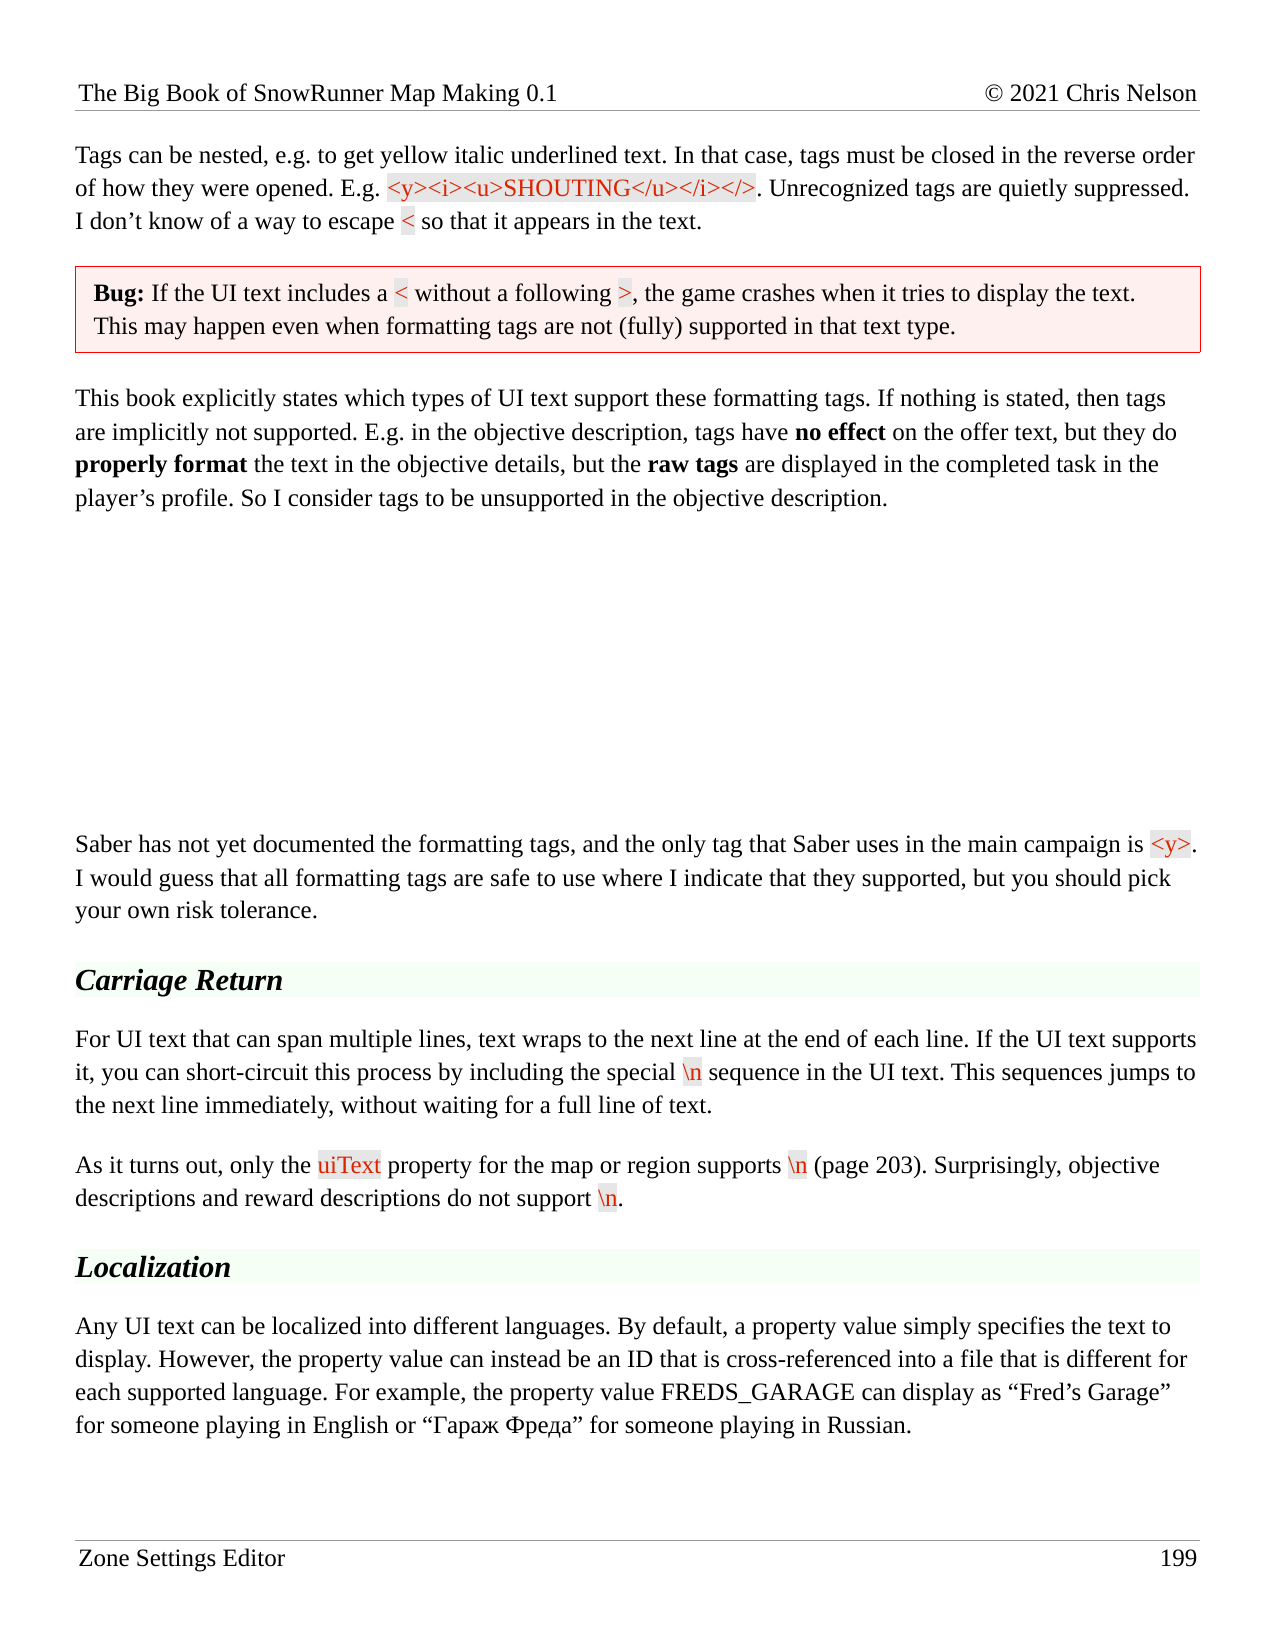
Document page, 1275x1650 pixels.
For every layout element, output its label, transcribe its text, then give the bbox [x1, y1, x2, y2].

text Tags can be nested, e.g. to get yellow italic underlined text. In that case, tags must be closed in the reverse order of how they were opened. E.g. <y><i><u>SHOUTING</u></i></>. Unrecognized tags are quietly suppressed. I don’t know of a way to escape < so that it appears in the text. [75, 140, 1200, 235]
text As it turns out, only the uiText property for the map or region supports \n (page 203). Surprisingly, objective descriptions and reward descriptions do not support \n. [75, 1150, 1200, 1212]
subtitle Carriage Return [75, 962, 1200, 997]
subtitle Localization [75, 1249, 1200, 1284]
list If the UI text includes a < without a following >, the game crashes when it tries to display the text. This may happen even when formatting tags are not (fully) supported in that text type. [76, 267, 1200, 352]
text Saber has not yet documented the formatting tags, and the only tag that Saber uses in the main campaign is <y>. I would guess that all formatting tags are safe to use where I indicate that they supported, but you should pick your own risk tolerance. [75, 829, 1200, 924]
text Any UI text can be localized into different languages. By default, a property value simply specifies the text to display. However, the property value can instead be an ID that is cross-referenced into a file that is different for each supported language. For example, the property value FREDS_GARAGE can display as “Fred’s Garage” for someone playing in English or “Гараж Фреда” for someone playing in Russian. [75, 1311, 1200, 1439]
text For UI text that can span multiple lines, text wraps to the next line at the end of each line. If the UI text supports it, you can short-circuit this process by including the special \n sequence in the UI text. This sequences jumps to the next line immediately, without waiting for a full line of text. [75, 1024, 1200, 1119]
text This book explicitly states which types of UI text support these formatting tags. If nothing is stated, then tags are implicitly not supported. E.g. in the objective description, tags have no effect on the offer text, but they do properly format the text in the objective details, but the raw tags are displayed in the completed task in the player’s profile. So I consider tags to be unsupported in the objective description. [75, 383, 1200, 511]
